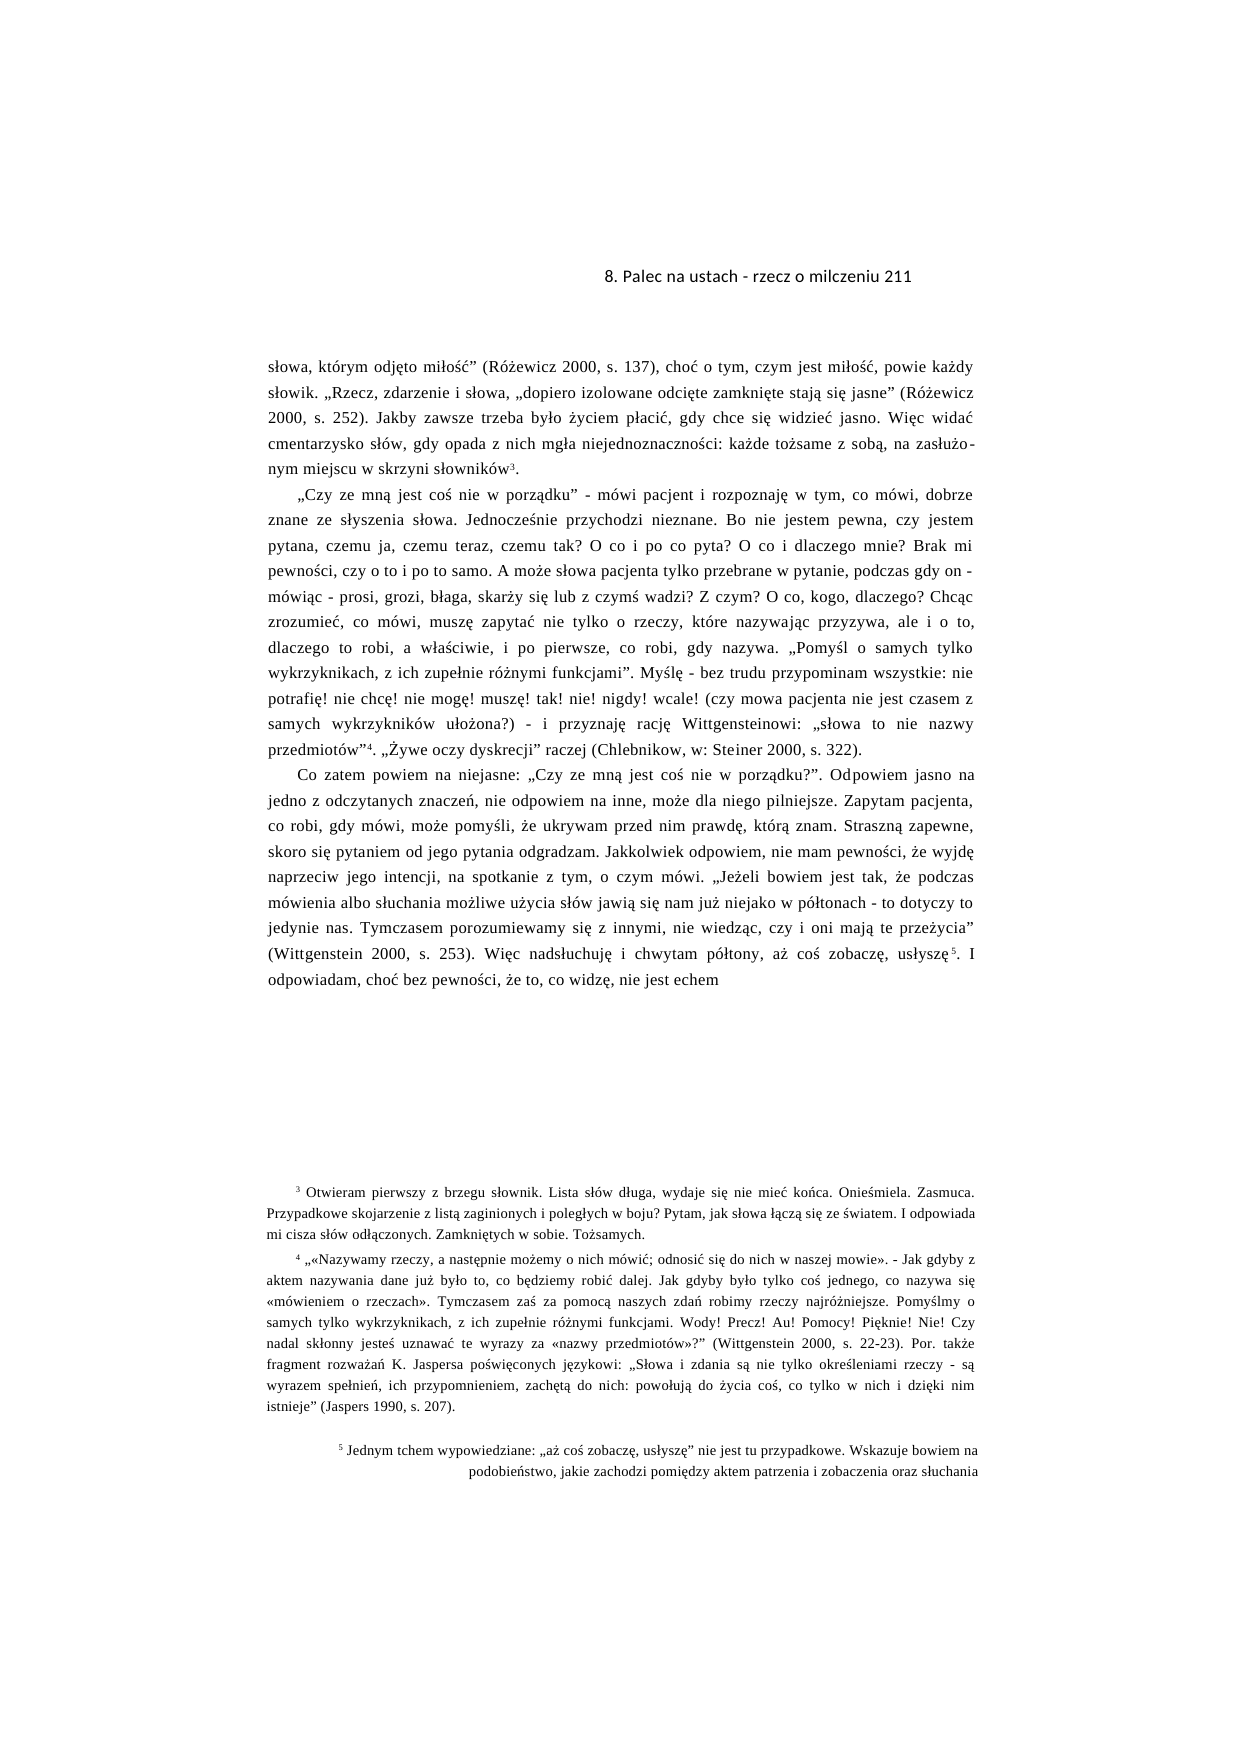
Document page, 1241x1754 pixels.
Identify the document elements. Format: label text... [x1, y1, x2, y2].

text Co zatem powiem na niejasne: „Czy ze mną jest coś nie w porządku?”. Od­powiem jasno na jedno z odczytanych znaczeń, nie odpowiem na inne, może dla niego pilniejsze. Zapytam pacjenta, co robi, gdy mówi, może pomyśli, że ukrywam przed nim prawdę, którą znam. Straszną zapewne, skoro się pyta­niem od jego pytania odgradzam. Jakkolwiek odpowiem, nie mam pewności, że wyjdę naprzeciw jego intencji, na spotkanie z tym, o czym mówi. „Jeżeli bowiem jest tak, że podczas mówienia albo słuchania możliwe użycia słów jawią się nam już niejako w półtonach - to dotyczy to jedynie nas. Tymczasem porozumiewamy się z innymi, nie wiedząc, czy i oni mają te przeżycia” (Witt­genstein 2000, s. 253). Więc nadsłuchuję i chwytam półtony, aż coś zobaczę, usłyszę5. I odpowiadam, choć bez pewności, że to, co widzę, nie jest echem [268, 760, 975, 990]
text 8. Palec na ustach - rzecz o milczeniu 211 [604, 268, 978, 286]
text „Czy ze mną jest coś nie w porządku” - mówi pacjent i rozpoznaję w tym, co mówi, dobrze znane ze słyszenia słowa. Jednocześnie przychodzi nieznane. Bo nie jestem pewna, czy jestem pytana, czemu ja, czemu teraz, czemu tak? O co i po co pyta? O co i dlaczego mnie? Brak mi pewności, czy o to i po to samo. A może słowa pacjenta tylko przebrane w pytanie, podczas gdy on - mówiąc - prosi, grozi, błaga, skarży się lub z czymś wadzi? Z czym? O co, kogo, dlaczego? Chcąc zrozumieć, co mówi, muszę zapytać nie tylko o rzeczy, które nazywa­jąc przyzywa, ale i o to, dlaczego to robi, a właściwie, i po pierwsze, co robi, gdy nazywa. „Pomyśl o samych tylko wykrzyknikach, z ich zupełnie różnymi funkcjami”. Myślę - bez trudu przypominam wszystkie: nie potrafię! nie chcę! nie mogę! muszę! tak! nie! nigdy! wcale! (czy mowa pacjenta nie jest czasem z samych wykrzykników ułożona?) - i przyznaję rację Wittgensteinowi: „słowa to nie nazwy przedmiotów”4. „Żywe oczy dyskrecji” raczej (Chlebnikow, w: Ste­iner 2000, s. 322). [268, 480, 975, 760]
text słowa, którym odjęto miłość” (Różewicz 2000, s. 137), choć o tym, czym jest miłość, powie każdy słowik. „Rzecz, zdarzenie i słowa, „dopiero izolowane odcięte zamknięte stają się jasne” (Różewicz 2000, s. 252). Jakby zawsze trzeba było życiem płacić, gdy chce się widzieć jasno. Więc widać cmentarzysko słów, gdy opada z nich mgła niejednoznaczności: każde tożsame z sobą, na zasłużo­nym miejscu w skrzyni słowników3. [268, 352, 975, 480]
text 5 Jednym tchem wypowiedziane: „aż coś zobaczę, usłyszę” nie jest tu przypadkowe. Wskazuje bowiem na podobieństwo, jakie zachodzi pomiędzy aktem patrzenia i zobaczenia oraz słuchania [266, 1438, 979, 1480]
text 3 Otwieram pierwszy z brzegu słownik. Lista słów długa, wydaje się nie mieć końca. Onieśmiela. Zasmuca. Przypadkowe skojarzenie z listą zaginionych i poległych w boju? Pytam, jak słowa łączą się ze światem. I odpowiada mi cisza słów odłączonych. Zamkniętych w sobie. Tożsamych. [266, 1180, 977, 1243]
text 4 „«Nazywamy rzeczy, a następnie możemy o nich mówić; odnosić się do nich w naszej mowie». - Jak gdyby z aktem nazywania dane już było to, co będziemy robić dalej. Jak gdyby było tylko coś jednego, co nazywa się «mówieniem o rzeczach». Tymczasem zaś za pomocą naszych zdań robimy rzeczy najróżniejsze. Pomyślmy o samych tylko wykrzyknikach, z ich zupełnie różnymi funkcjami. Wody! Precz! Au! Pomocy! Pięknie! Nie! Czy nadal skłonny jesteś uznawać te wyrazy za «nazwy przedmiotów»?” (Wittgenstein 2000, s. 22-23). Por. także fragment rozważań K. Jaspersa poświęconych językowi: „Słowa i zdania są nie tylko określeniami rzeczy - są wyrazem spełnień, ich przypomnieniem, zachętą do nich: powołują do życia coś, co tylko w nich i dzięki nim istnieje” (Jaspers 1990, s. 207). [266, 1247, 977, 1416]
